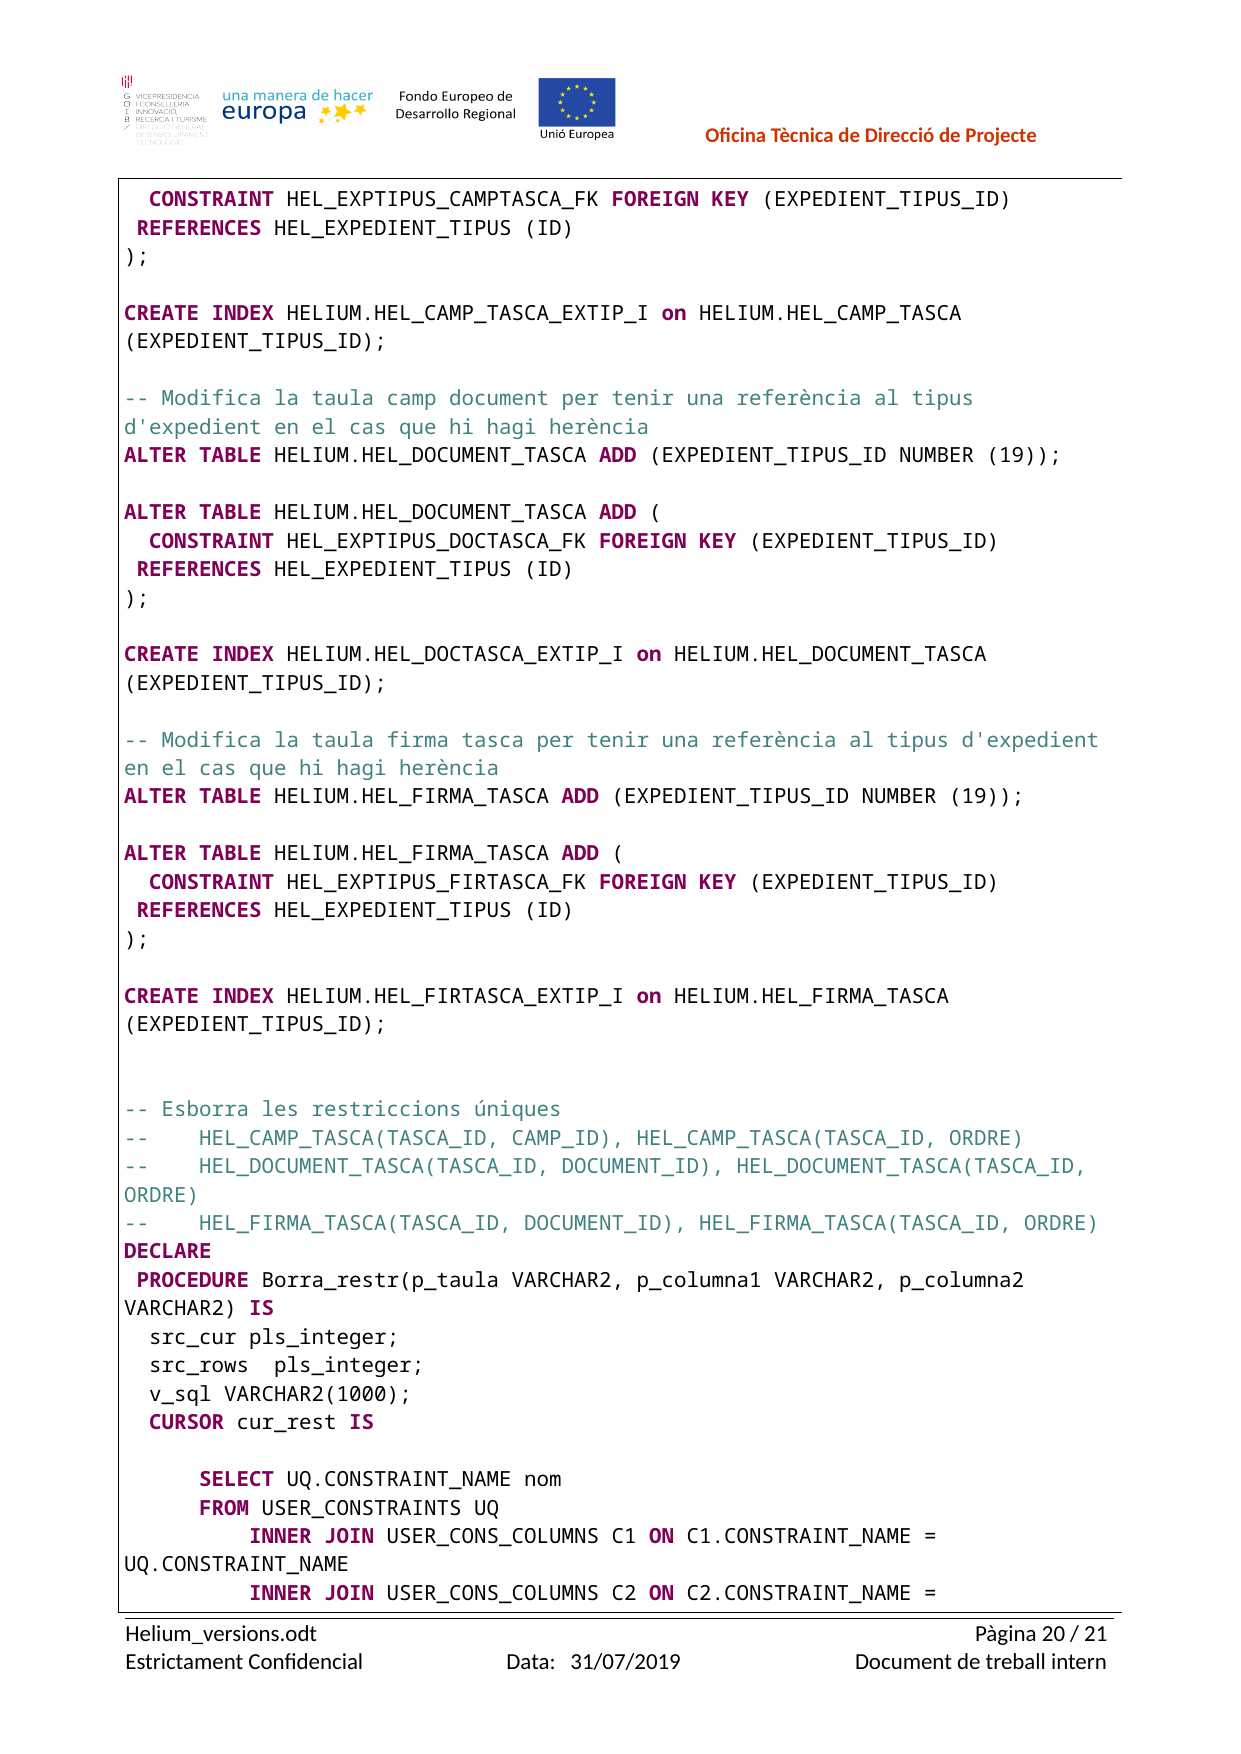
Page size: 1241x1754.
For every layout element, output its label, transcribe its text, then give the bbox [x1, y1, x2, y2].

picture [219, 73, 621, 147]
table_header CONSTRAINT HEL_EXPTIPUS_CAMPTASCA_FK FOREIGN KEY (EXPEDIENT_TIPUS_ID) REFERENCES HEL_EXPEDIENT_TIPUS (ID) ); CREATE INDEX HELIUM.HEL_CAMP_TASCA_EXTIP_I on HELIUM.HEL_CAMP_TASCA (EXPEDIENT_TIPUS_ID); -- Modifica la taula camp document per tenir una referència al tipus d'expedient en el cas que hi hagi herència ALTER TABLE HELIUM.HEL_DOCUMENT_TASCA ADD (EXPEDIENT_TIPUS_ID NUMBER (19)); ALTER TABLE HELIUM.HEL_DOCUMENT_TASCA ADD ( CONSTRAINT HEL_EXPTIPUS_DOCTASCA_FK FOREIGN KEY (EXPEDIENT_TIPUS_ID) REFERENCES HEL_EXPEDIENT_TIPUS (ID) ); CREATE INDEX HELIUM.HEL_DOCTASCA_EXTIP_I on HELIUM.HEL_DOCUMENT_TASCA (EXPEDIENT_TIPUS_ID); -- Modifica la taula firma tasca per tenir una referència al tipus d'expedient en el cas que hi hagi herència ALTER TABLE HELIUM.HEL_FIRMA_TASCA ADD (EXPEDIENT_TIPUS_ID NUMBER (19)); ALTER TABLE HELIUM.HEL_FIRMA_TASCA ADD ( CONSTRAINT HEL_EXPTIPUS_FIRTASCA_FK FOREIGN KEY (EXPEDIENT_TIPUS_ID) REFERENCES HEL_EXPEDIENT_TIPUS (ID) ); CREATE INDEX HELIUM.HEL_FIRTASCA_EXTIP_I on HELIUM.HEL_FIRMA_TASCA (EXPEDIENT_TIPUS_ID); -- Esborra les restriccions úniques -- HEL_CAMP_TASCA(TASCA_ID, CAMP_ID), HEL_CAMP_TASCA(TASCA_ID, ORDRE) -- HEL_DOCUMENT_TASCA(TASCA_ID, DOCUMENT_ID), HEL_DOCUMENT_TASCA(TASCA_ID, ORDRE) -- HEL_FIRMA_TASCA(TASCA_ID, DOCUMENT_ID), HEL_FIRMA_TASCA(TASCA_ID, ORDRE) DECLARE PROCEDURE Borra_restr(p_taula VARCHAR2, p_columna1 VARCHAR2, p_columna2 VARCHAR2) IS src_cur pls_integer; src_rows pls_integer; v_sql VARCHAR2(1000); CURSOR cur_rest IS SELECT UQ.CONSTRAINT_NAME nom FROM USER_CONSTRAINTS UQ INNER JOIN USER_CONS_COLUMNS C1 ON C1.CONSTRAINT_NAME = UQ.CONSTRAINT_NAME INNER JOIN USER_CONS_COLUMNS C2 ON C2.CONSTRAINT_NAME = [119, 179, 1122, 1612]
picture [118, 73, 213, 147]
